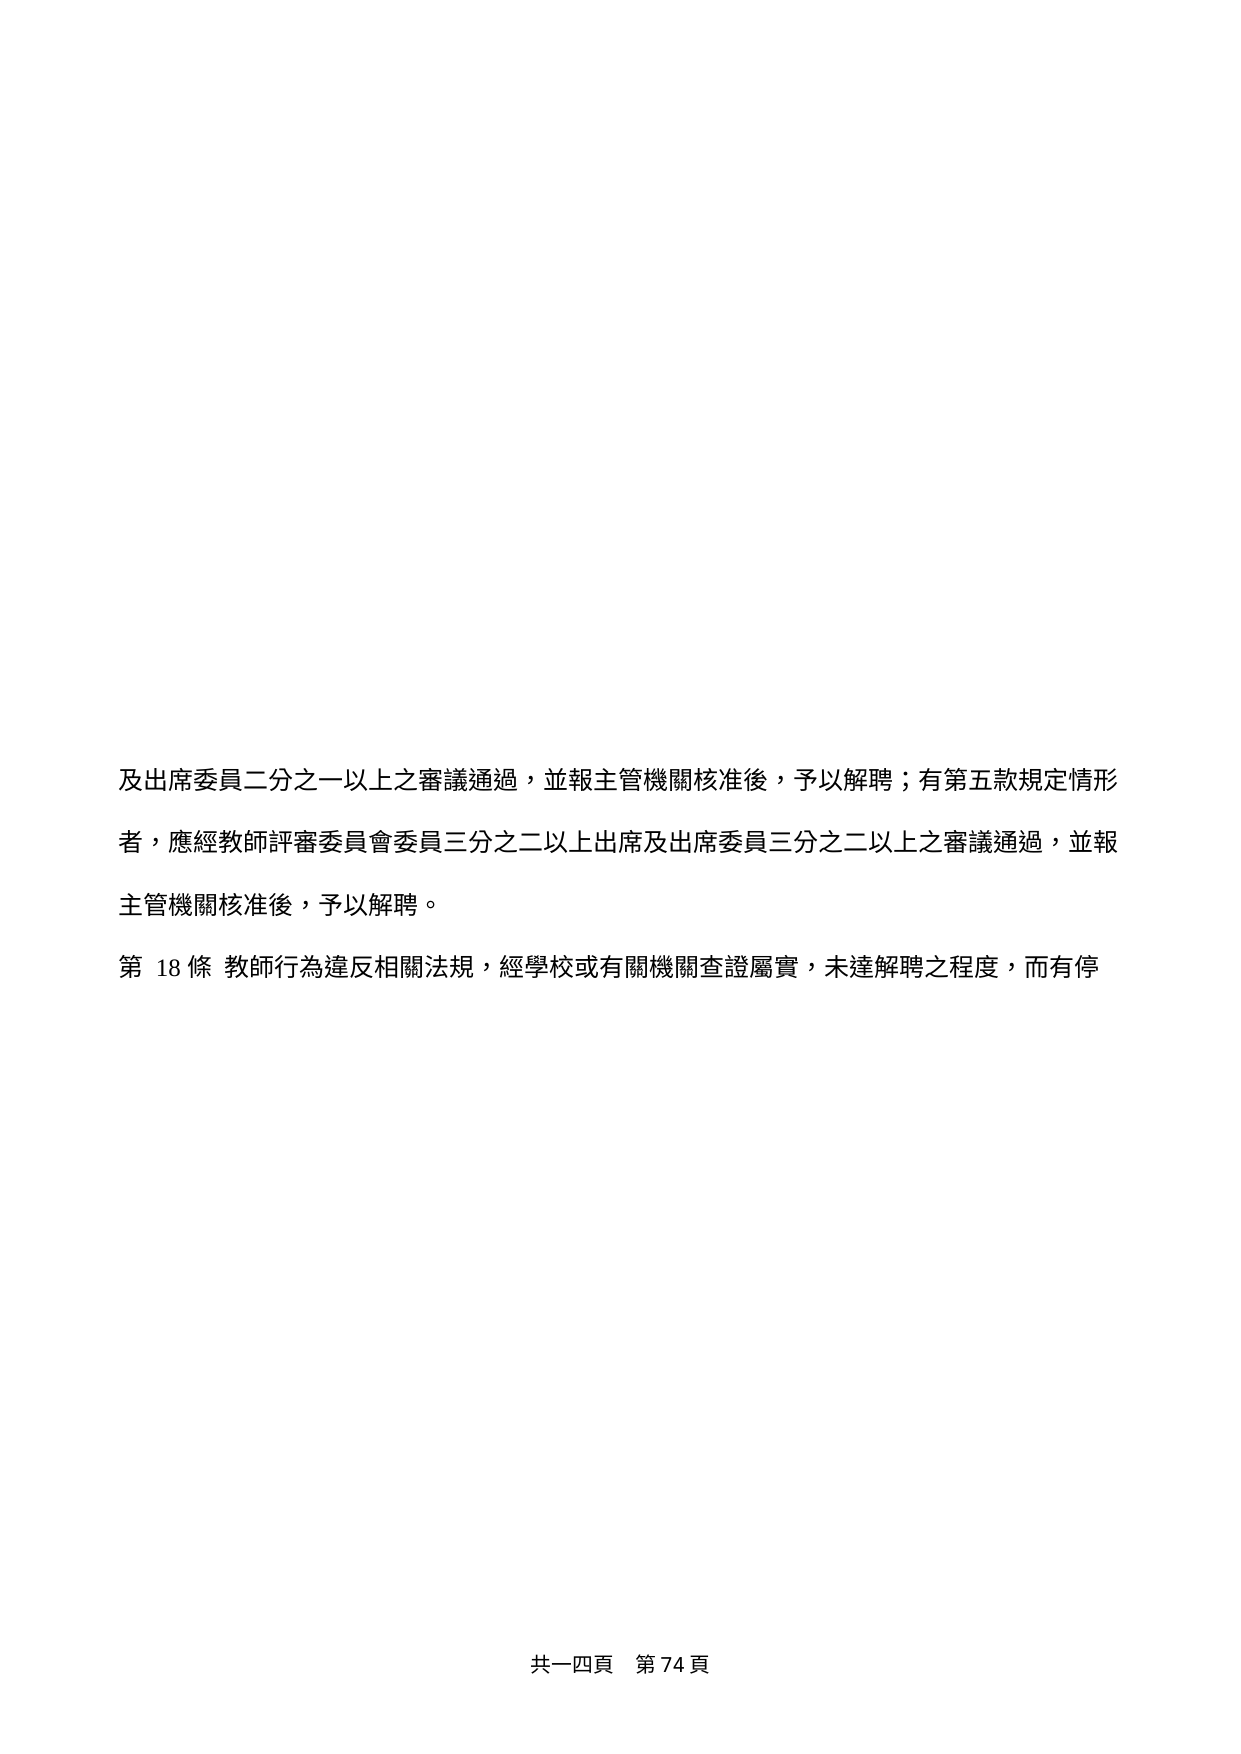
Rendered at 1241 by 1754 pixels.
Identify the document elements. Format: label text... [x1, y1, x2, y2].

text 第 18 條 教師行為違反相關法規，經學校或有關機關查證屬實，未達解聘之程度，而有停 [118, 924, 1122, 987]
text 及出席委員二分之一以上之審議通過，並報主管機關核准後，予以解聘；有第五款規定情形者，應經教師評審委員會委員三分之二以上出席及出席委員三分之二以上之審議通過，並報主管機關核准後，予以解聘。 [118, 737, 1122, 924]
